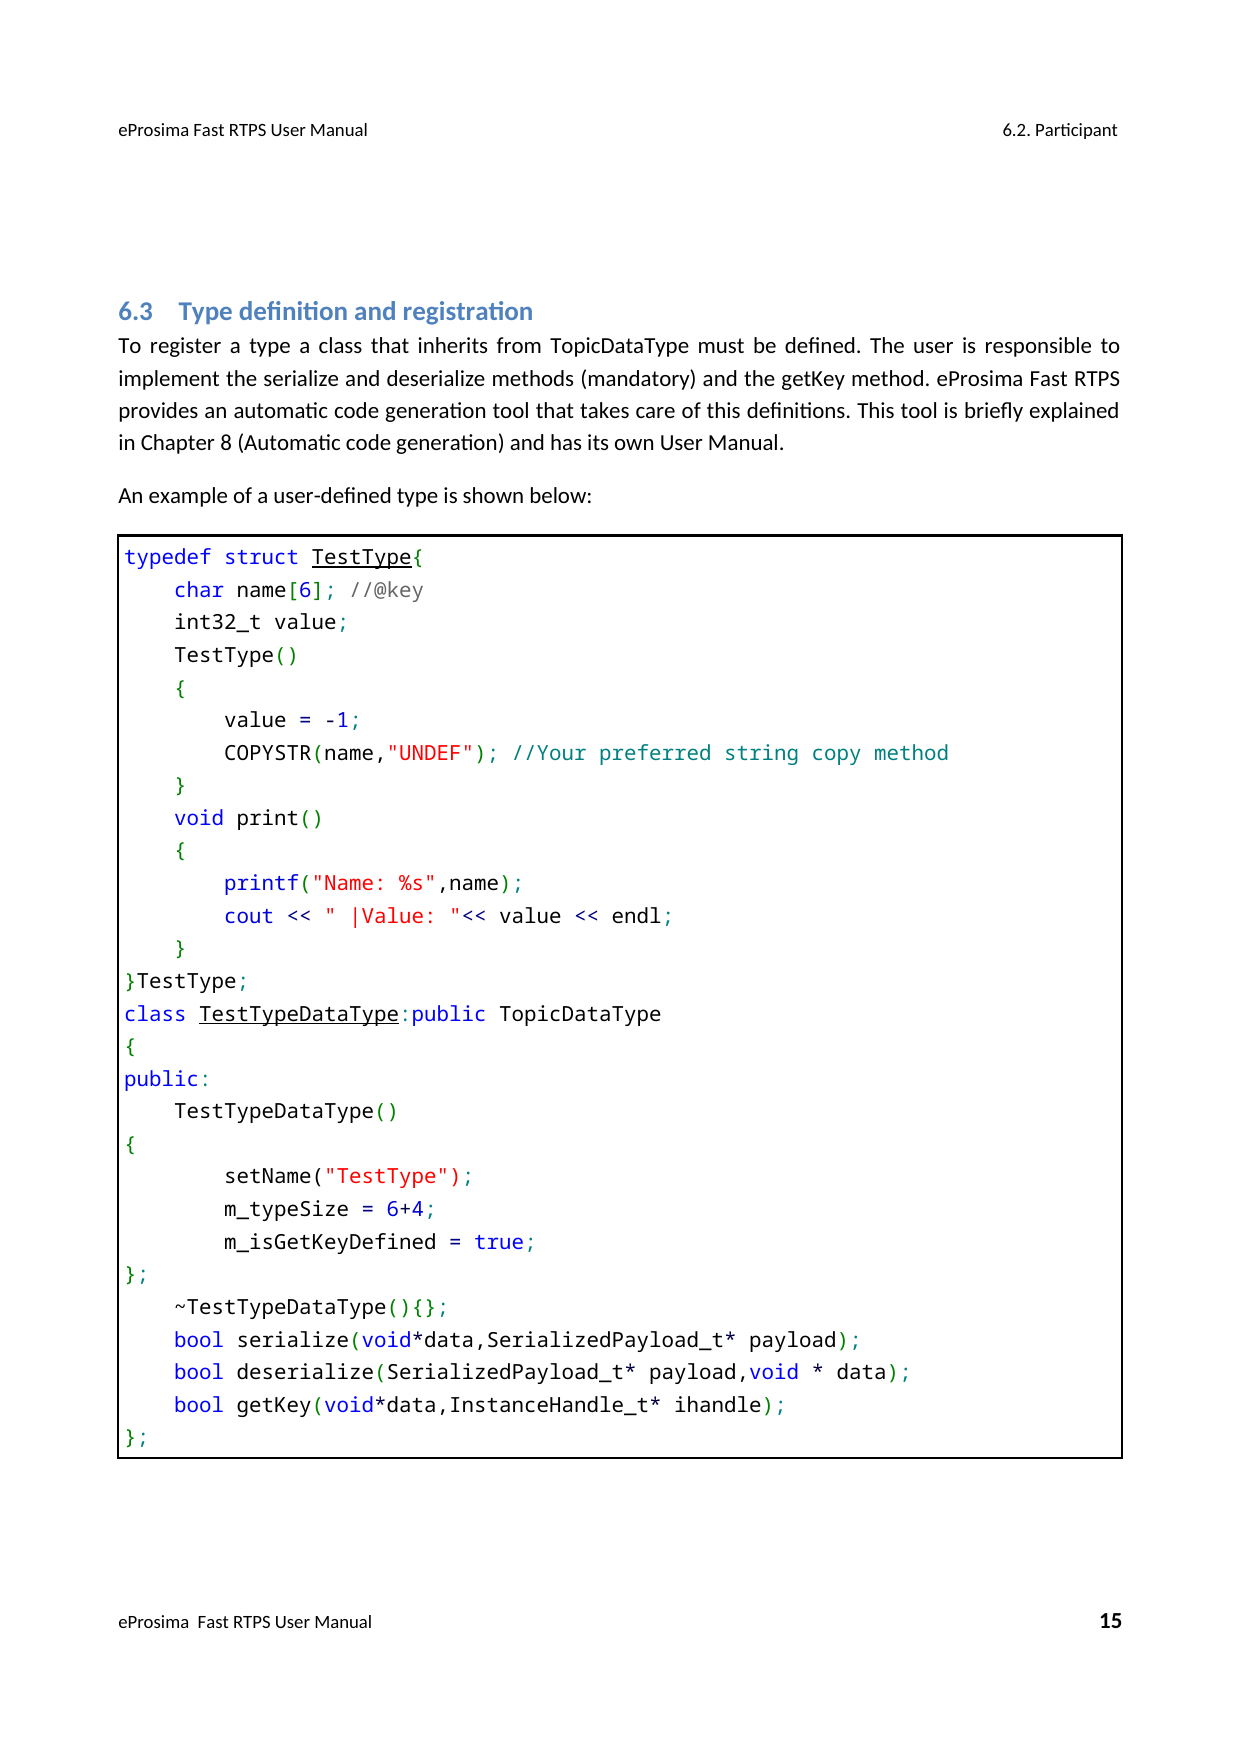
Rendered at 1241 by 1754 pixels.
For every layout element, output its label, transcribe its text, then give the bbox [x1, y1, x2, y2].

table_header typedef struct TestType{ char name[6]; //@key int32_t value; TestType() { value = -1; COPYSTR(name,"UNDEF"); //Your preferred string copy method } void print() { printf("Name: %s",name); cout << " |Value: "<< value << endl; } }TestType; class TestTypeDataType:public TopicDataType { public: TestTypeDataType() { setName("TestType"); m_typeSize = 6+4; m_isGetKeyDefined = true; }; ~TestTypeDataType(){}; bool serialize(void*data,SerializedPayload_t* payload); bool deserialize(SerializedPayload_t* payload,void * data); bool getKey(void*data,InstanceHandle_t* ihandle); }; [119, 537, 1121, 1457]
subtitle Type definition and registration [118, 294, 1122, 327]
text To register a type a class that inherits from TopicDataType must be defined. The user is responsible to implement the serialize and deserialize methods (mandatory) and the getKey method. eProsima Fast RTPS provides an automatic code generation tool that takes care of this definitions. This tool is briefly explained in Chapter 8 (Automatic code generation) and has its own User Manual. [118, 332, 1122, 456]
text An example of a user-defined type is shown below: [118, 481, 1122, 509]
